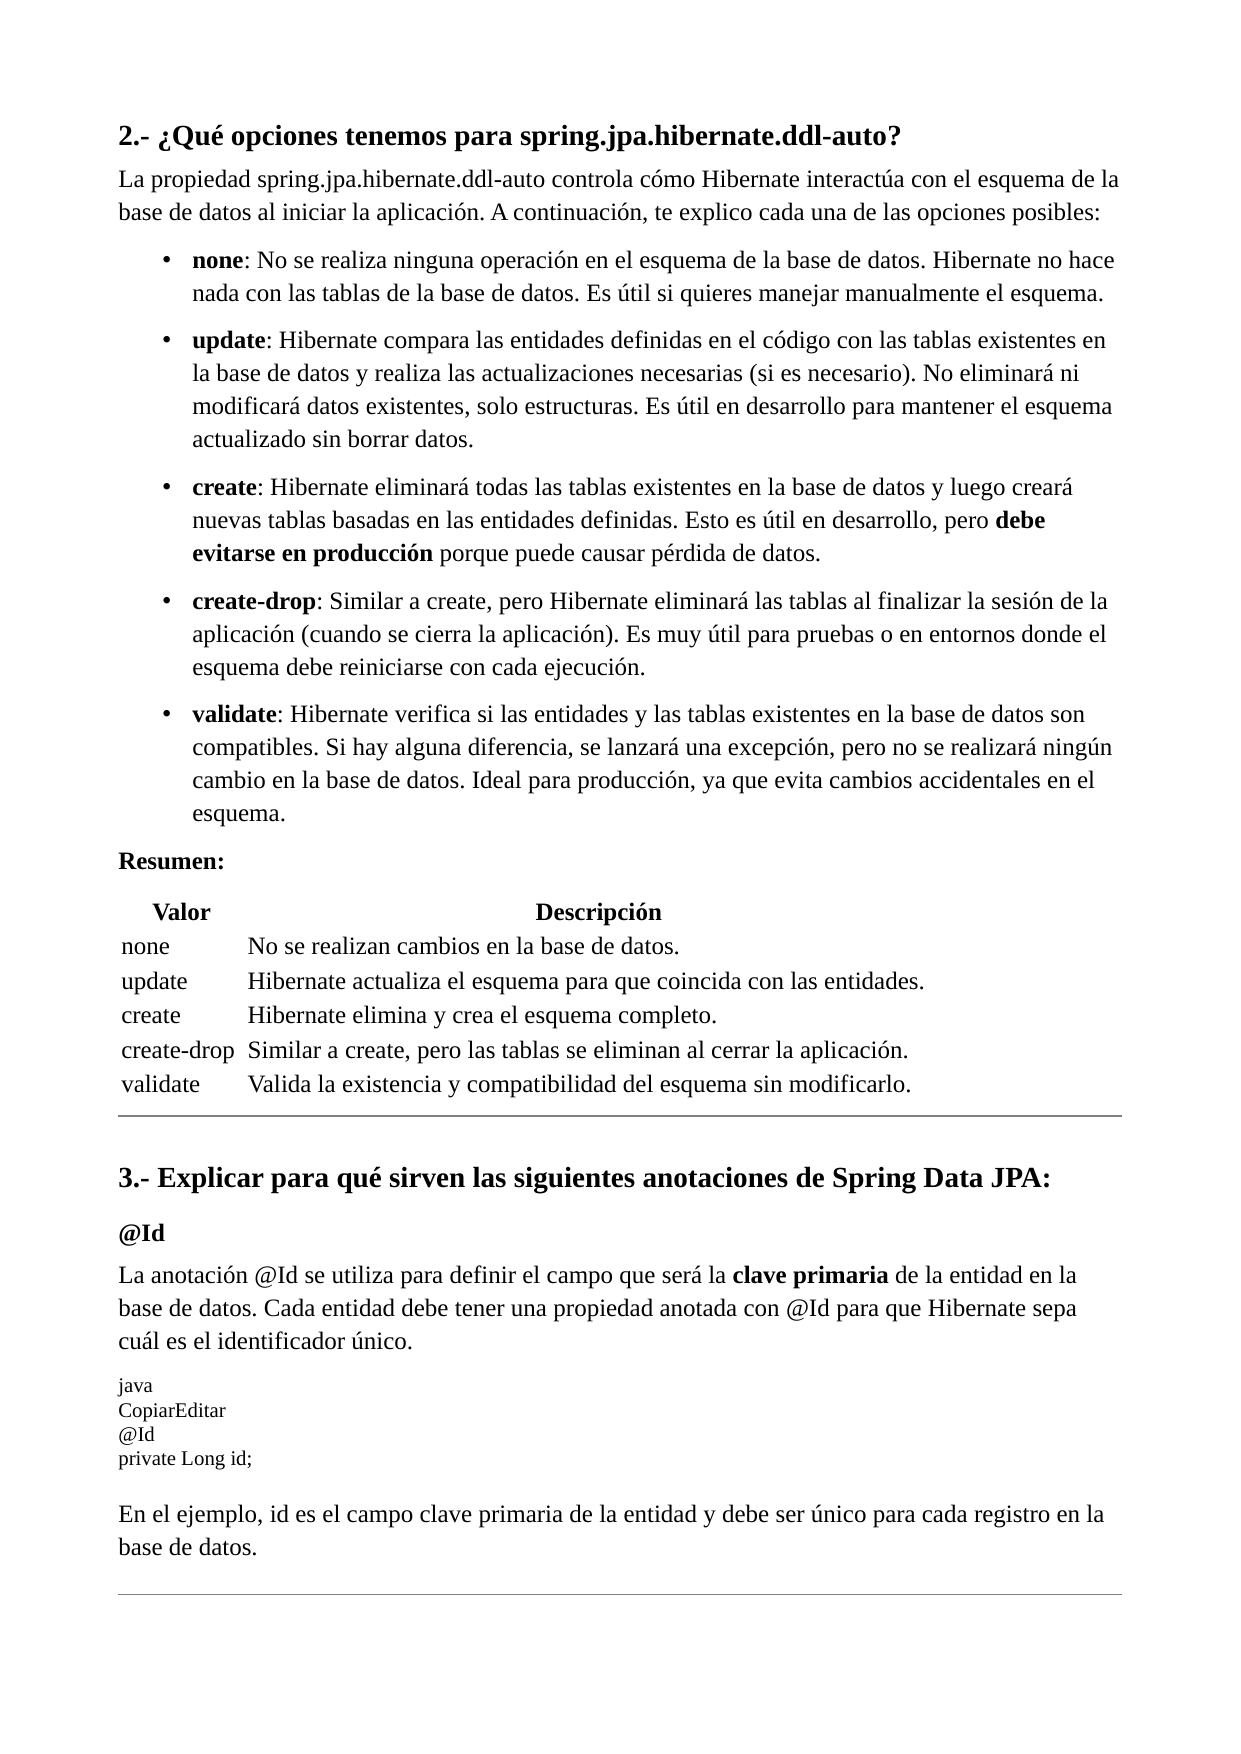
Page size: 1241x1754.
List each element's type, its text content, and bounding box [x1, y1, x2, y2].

table_cell No se realizan cambios en la base de datos. [245, 928, 952, 963]
text java [118, 1373, 1122, 1397]
table_cell create-drop [118, 1032, 244, 1067]
subtitle @Id [118, 1218, 1122, 1247]
subtitle 3.- Explicar para qué sirven las siguientes anotaciones de Spring Data JPA: [118, 1160, 1122, 1193]
text La propiedad spring.jpa.hibernate.ddl-auto controla cómo Hibernate interactúa con el esquema de la base de datos al iniciar la aplicación. A continuación, te explico cada una de las opciones posibles: [118, 164, 1122, 226]
list create-drop: Similar a create, pero Hibernate eliminará las tablas al finalizar la sesión de la aplicación (cuando se cierra la aplicación). Es muy útil para pruebas o en entornos donde el esquema debe reiniciarse con cada ejecución. [162, 586, 1122, 681]
table_header Descripción [245, 894, 952, 928]
list none: No se realiza ninguna operación en el esquema de la base de datos. Hibernate no hace nada con las tablas de la base de datos. Es útil si quieres manejar manualmente el esquema. [162, 245, 1122, 307]
table_cell update [118, 963, 244, 997]
table_cell none [118, 928, 244, 963]
table_cell create [118, 998, 244, 1032]
list update: Hibernate compara las entidades definidas en el código con las tablas existentes en la base de datos y realiza las actualizaciones necesarias (si es necesario). No eliminará ni modificará datos existentes, solo estructuras. Es útil en desarrollo para mantener el esquema actualizado sin borrar datos. [162, 325, 1122, 453]
list validate: Hibernate verifica si las entidades y las tablas existentes en la base de datos son compatibles. Si hay alguna diferencia, se lanzará una excepción, pero no se realizará ningún cambio en la base de datos. Ideal para producción, ya que evita cambios accidentales en el esquema. [162, 699, 1122, 827]
table_header Valor [118, 894, 244, 928]
text @Id [118, 1422, 1122, 1446]
text Resumen: [118, 846, 1122, 875]
table_cell Hibernate elimina y crea el esquema completo. [245, 998, 952, 1032]
table_cell validate [118, 1067, 244, 1101]
text private Long id; [118, 1446, 1122, 1470]
text En el ejemplo, id es el campo clave primaria de la entidad y debe ser único para cada registro en la base de datos. [118, 1499, 1122, 1561]
table_cell Similar a create, pero las tablas se eliminan al cerrar la aplicación. [245, 1032, 952, 1067]
text La anotación @Id se utiliza para definir el campo que será la clave primaria de la entidad en la base de datos. Cada entidad debe tener una propiedad anotada con @Id para que Hibernate sepa cuál es el identificador único. [118, 1260, 1122, 1354]
text CopiarEditar [118, 1397, 1122, 1422]
table_cell Valida la existencia y compatibilidad del esquema sin modificarlo. [245, 1067, 952, 1101]
table_cell Hibernate actualiza el esquema para que coincida con las entidades. [245, 963, 952, 997]
subtitle 2.- ¿Qué opciones tenemos para spring.jpa.hibernate.ddl-auto? [118, 118, 1122, 152]
list create: Hibernate eliminará todas las tablas existentes en la base de datos y luego creará nuevas tablas basadas en las entidades definidas. Esto es útil en desarrollo, pero debe evitarse en producción porque puede causar pérdida de datos. [162, 472, 1122, 567]
